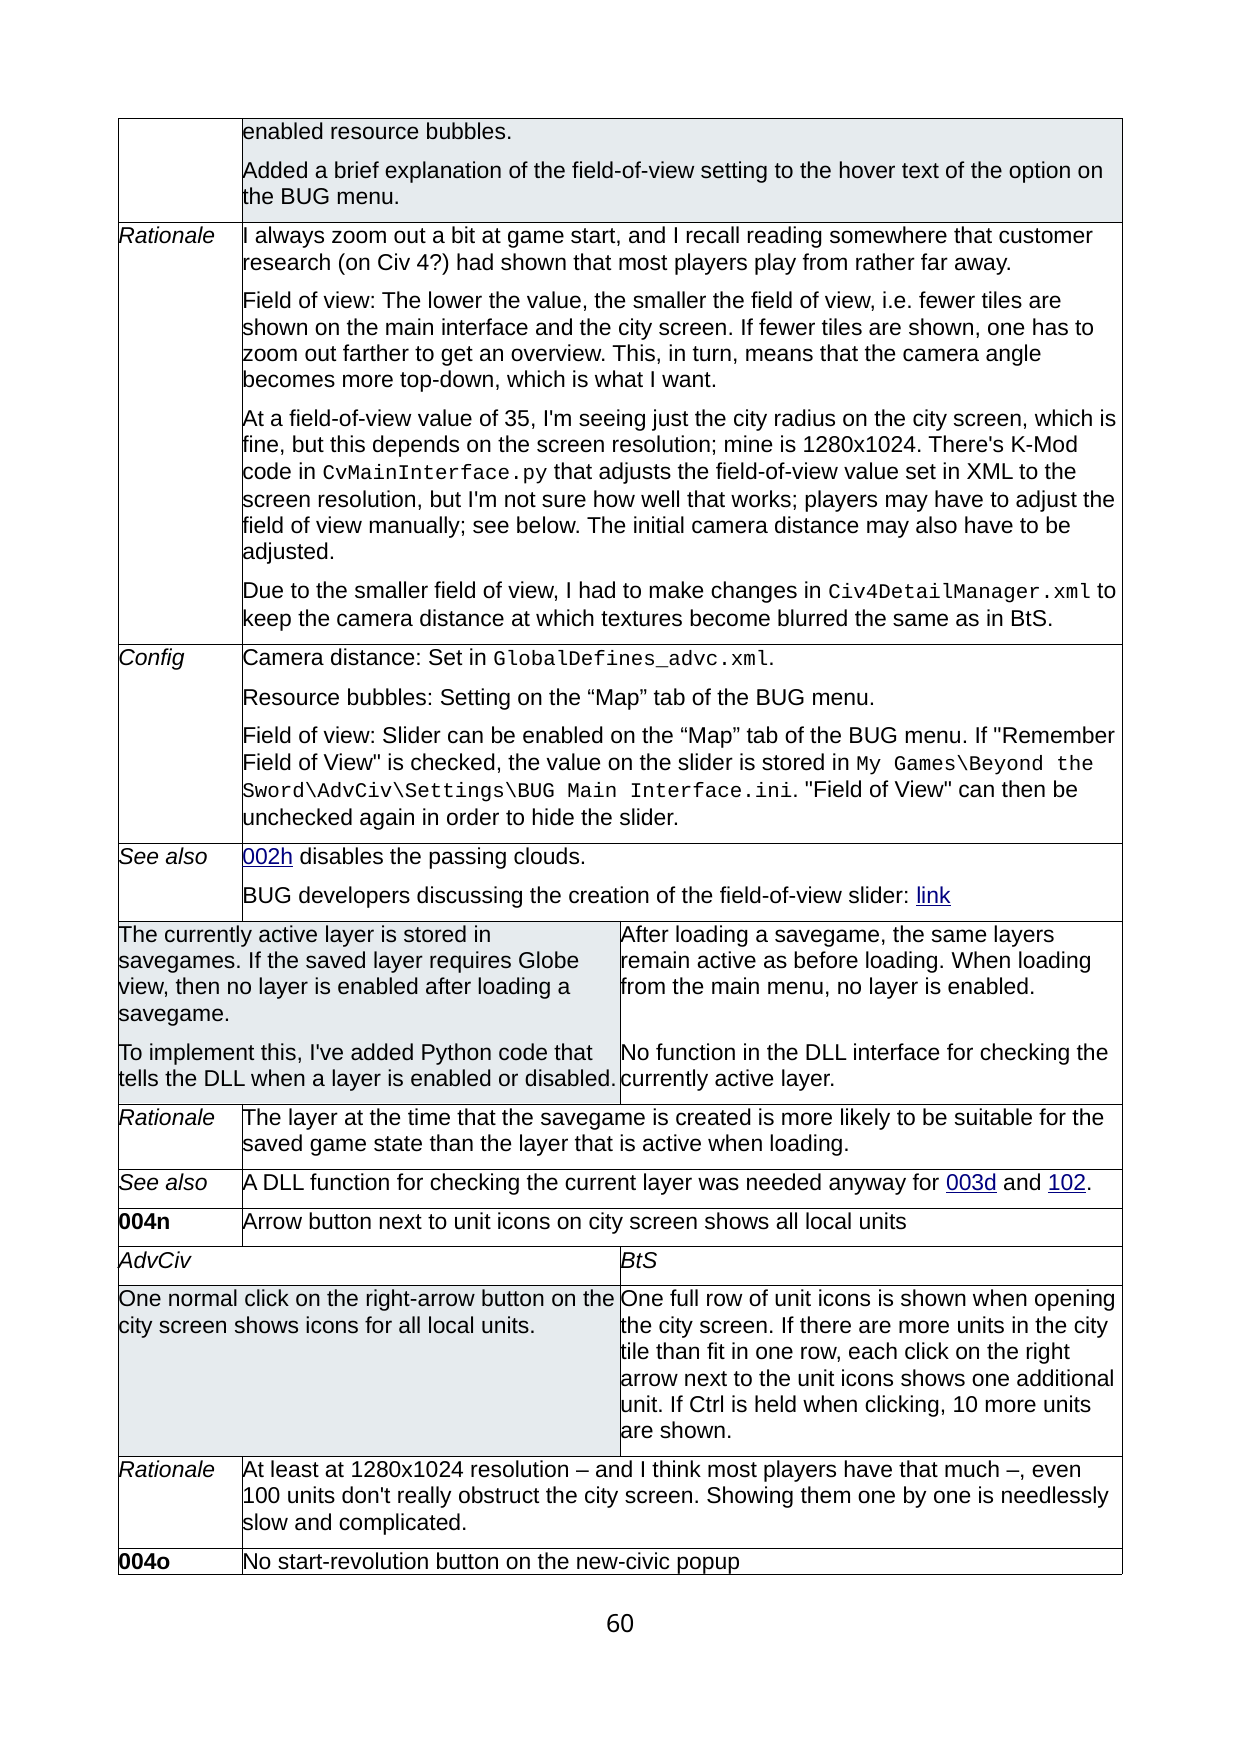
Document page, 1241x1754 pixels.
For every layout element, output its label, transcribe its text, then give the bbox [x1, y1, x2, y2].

table_cell Rationale [119, 223, 242, 643]
table_cell See also [119, 1170, 242, 1208]
table_cell [119, 119, 242, 222]
table_cell 004o [119, 1549, 242, 1574]
table_cell Camera distance: Set in GlobalDefines_advc.xml. Resource bubbles: Setting on the “Map” tab of the BUG menu. Field of view: Slider can be enabled on the “Map” tab of the BUG menu. If "Remember Field of View" is checked, the value on the slider is stored in My Games\Beyond the Sword\AdvCiv\Settings\BUG Main Interface.ini. "Field of View" can then be unchecked again in order to hide the slider. [243, 645, 1122, 843]
table_cell I always zoom out a bit at game start, and I recall reading somewhere that customer research (on Civ 4?) had shown that most players play from rather far away. Field of view: The lower the value, the smaller the field of view, i.e. fewer tiles are shown on the main interface and the city screen. If fewer tiles are shown, one has to zoom out farther to get an overview. This, in turn, means that the camera angle becomes more top-down, which is what I want. At a field-of-view value of 35, I'm seeing just the city radius on the city screen, which is fine, but this depends on the screen resolution; mine is 1280x1024. There's K-Mod code in CvMainInterface.py that adjusts the field-of-view value set in XML to the screen resolution, but I'm not sure how well that works; players may have to adjust the field of view manually; see below. The initial camera distance may also have to be adjusted. Due to the smaller field of view, I had to make changes in Civ4DetailManager.xml to keep the camera distance at which textures become blurred the same as in BtS. [243, 223, 1122, 643]
table_cell Arrow button next to unit icons on city screen shows all local units [243, 1209, 1122, 1246]
table_cell AdvCiv [119, 1247, 620, 1285]
table_cell No start-revolution button on the new-civic popup [243, 1549, 1122, 1574]
table_cell BtS [621, 1247, 1122, 1285]
table_cell Rationale [119, 1457, 242, 1547]
table_cell 004n [119, 1209, 242, 1246]
table_cell After loading a savegame, the same layers remain active as before loading. When loading from the main menu, no layer is enabled. No function in the DLL interface for checking the currently active layer. [621, 922, 1122, 1103]
table_cell At least at 1280x1024 resolution – and I think most players have that much –, even 100 units don't really obstruct the city screen. Showing them one by one is needlessly slow and complicated. [243, 1457, 1122, 1547]
table_cell enabled resource bubbles. Added a brief explanation of the field-of-view setting to the hover text of the option on the BUG menu. [243, 119, 1122, 222]
table_cell The currently active layer is stored in savegames. If the saved layer requires Globe view, then no layer is enabled after loading a savegame. To implement this, I've added Python code that tells the DLL when a layer is enabled or disabled. [119, 922, 620, 1103]
table_cell Config [119, 645, 242, 843]
table_cell See also [119, 844, 242, 921]
table_cell Rationale [119, 1105, 242, 1169]
table_cell A DLL function for checking the current layer was needed anyway for 003d and 102. [243, 1170, 1122, 1208]
table_cell One normal click on the right-arrow button on the city screen shows icons for all local units. [119, 1286, 620, 1456]
table_cell The layer at the time that the savegame is created is more likely to be suitable for the saved game state than the layer that is active when loading. [243, 1105, 1122, 1169]
table_cell One full row of unit icons is shown when opening the city screen. If there are more units in the city tile than fit in one row, each click on the right arrow next to the unit icons shows one additional unit. If Ctrl is held when clicking, 10 more units are shown. [621, 1286, 1122, 1456]
table_cell 002h disables the passing clouds. BUG developers discussing the creation of the field-of-view slider: link [243, 844, 1122, 921]
